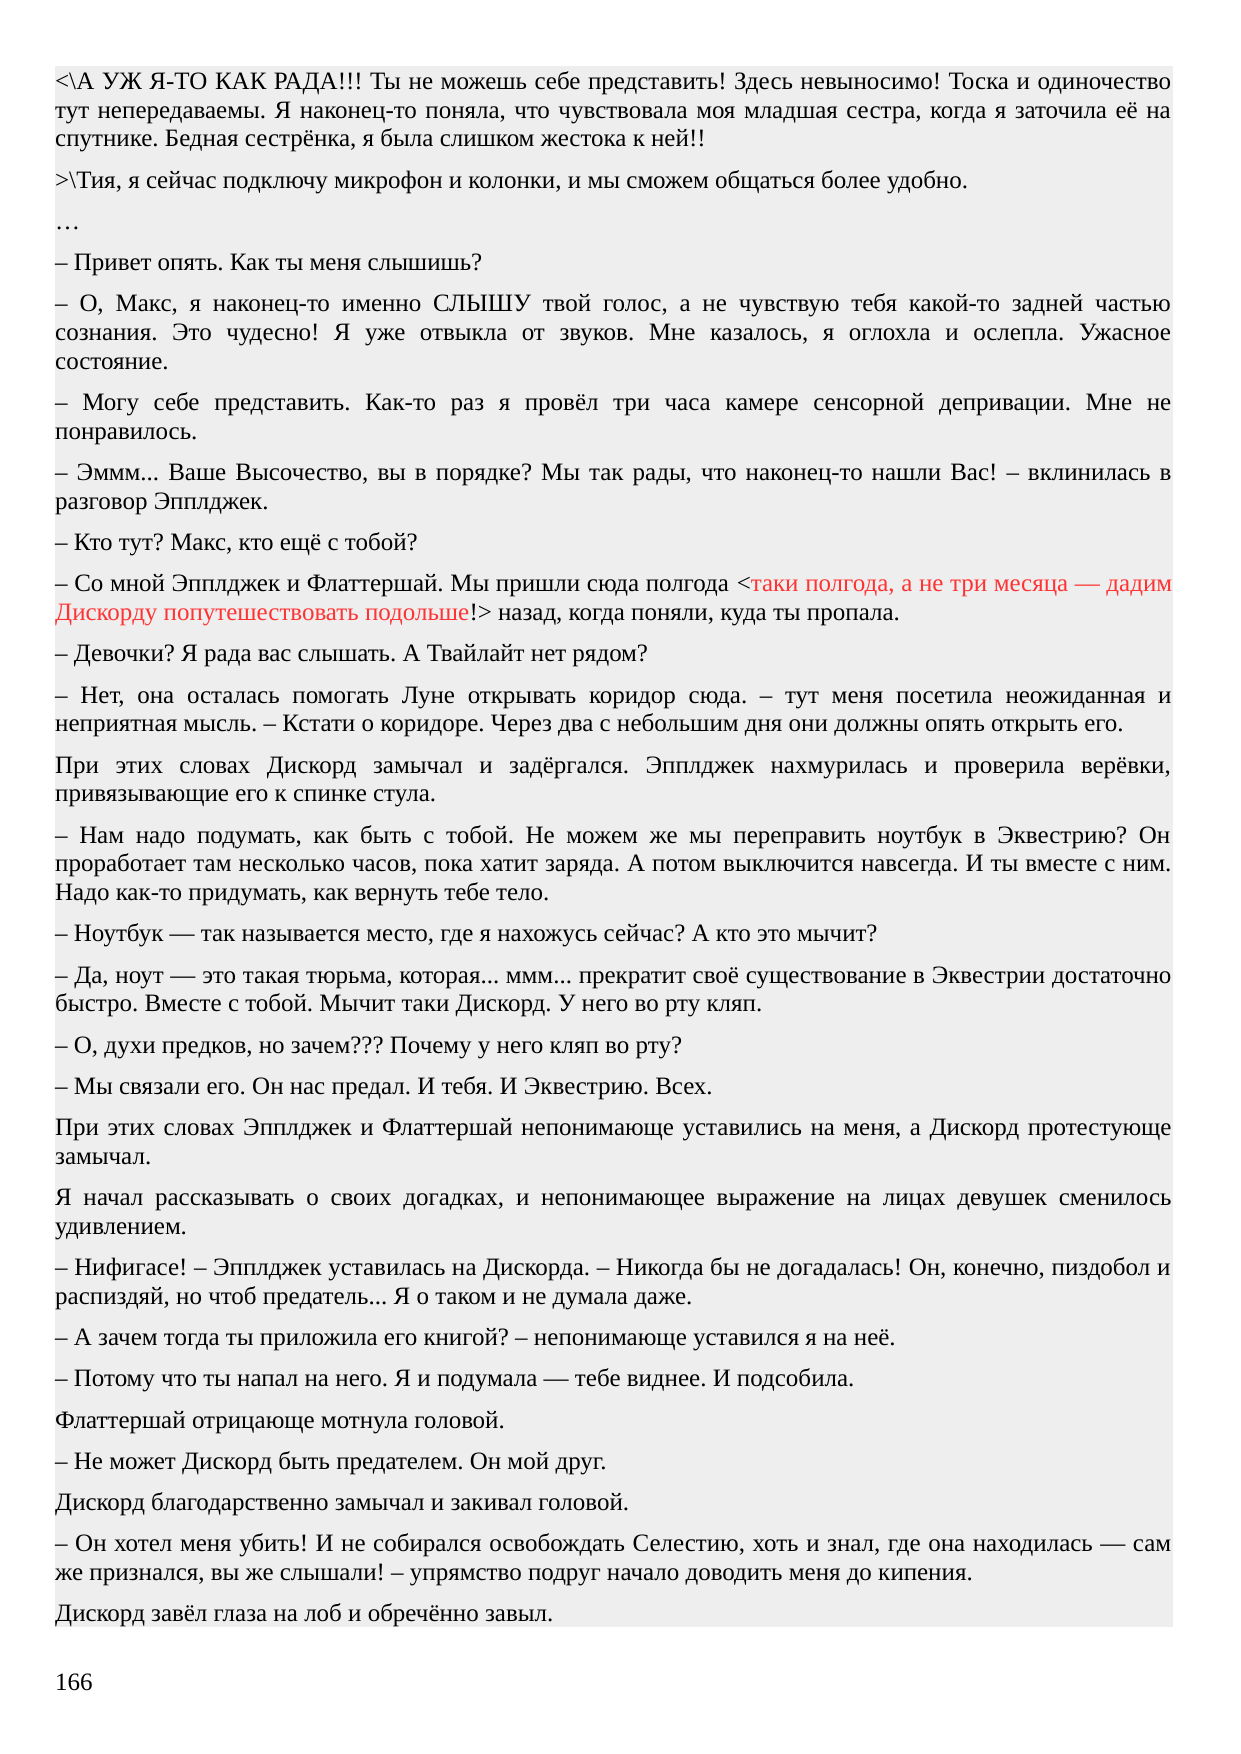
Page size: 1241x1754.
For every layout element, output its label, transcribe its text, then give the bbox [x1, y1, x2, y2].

text – Не может Дискорд быть предателем. Он мой друг. [55, 1446, 1173, 1475]
text – Да, ноут — это такая тюрьма, которая... ммм... прекратит своё существование в Эквестрии достаточно быстро. Вместе с тобой. Мычит таки Дискорд. У него во рту кляп. [55, 960, 1173, 1017]
text – О, Макс, я наконец-то именно СЛЫШУ твой голос, а не чувствую тебя какой-то задней частью сознания. Это чудесно! Я уже отвыкла от звуков. Мне казалось, я оглохла и ослепла. Ужасное состояние. [55, 288, 1173, 375]
text <\А УЖ Я-ТО КАК РАДА!!! Ты не можешь себе представить! Здесь невыносимо! Тоска и одиночество тут непередаваемы. Я наконец-то поняла, что чувствовала моя младшая сестра, когда я заточила её на спутнике. Бедная сестрёнка, я была слишком жестока к ней!! [55, 66, 1173, 152]
text – Мы связали его. Он нас предал. И тебя. И Эквестрию. Всех. [55, 1071, 1173, 1100]
text – Нифигасе! – Эпплджек уставилась на Дискорда. – Никогда бы не догадалась! Он, конечно, пиздобол и распиздяй, но чтоб предатель... Я о таком и не думала даже. [55, 1252, 1173, 1310]
text – Нет, она осталась помогать Луне открывать коридор сюда. – тут меня посетила неожиданная и неприятная мысль. – Кстати о коридоре. Через два с небольшим дня они должны опять открыть его. [55, 680, 1173, 737]
text – Ноутбук — так называется место, где я нахожусь сейчас? А кто это мычит? [55, 918, 1173, 947]
text – Девочки? Я рада вас слышать. А Твайлайт нет рядом? [55, 638, 1173, 667]
text Дискорд благодарственно замычал и закивал головой. [55, 1487, 1173, 1516]
text Я начал рассказывать о своих догадках, и непонимающее выражение на лицах девушек сменилось удивлением. [55, 1182, 1173, 1240]
text При этих словах Эпплджек и Флаттершай непонимающе уставились на меня, а Дискорд протестующе замычал. [55, 1112, 1173, 1170]
text При этих словах Дискорд замычал и задёргался. Эпплджек нахмурилась и проверила верёвки, привязывающие его к спинке стула. [55, 750, 1173, 807]
text >\Тия, я сейчас подключу микрофон и колонки, и мы сможем общаться более удобно. [55, 165, 1173, 193]
text … [55, 206, 1173, 235]
text – О, духи предков, но зачем??? Почему у него кляп во рту? [55, 1030, 1173, 1058]
text Флаттершай отрицающе мотнула головой. [55, 1405, 1173, 1433]
text – Могу себе представить. Как-то раз я провёл три часа камере сенсорной депривации. Мне не понравилось. [55, 387, 1173, 445]
text Дискорд завёл глаза на лоб и обречённо завыл. [55, 1598, 1173, 1627]
text – Потому что ты напал на него. Я и подумала — тебе виднее. И подсобила. [55, 1363, 1173, 1392]
text – Он хотел меня убить! И не собирался освобождать Селестию, хоть и знал, где она находилась — сам же признался, вы же слышали! – упрямство подруг начало доводить меня до кипения. [55, 1528, 1173, 1586]
text – Привет опять. Как ты меня слышишь? [55, 247, 1173, 276]
text – А зачем тогда ты приложила его книгой? – непонимающе уставился я на неё. [55, 1322, 1173, 1351]
text – Со мной Эпплджек и Флаттершай. Мы пришли сюда полгода <таки полгода, а не три месяца — дадим Дискорду попутешествовать подольше!> назад, когда поняли, куда ты пропала. [55, 568, 1173, 626]
text – Нам надо подумать, как быть с тобой. Не можем же мы переправить ноутбук в Эквестрию? Он проработает там несколько часов, пока хатит заряда. А потом выключится навсегда. И ты вместе с ним. Надо как-то придумать, как вернуть тебе тело. [55, 820, 1173, 906]
text – Эммм... Ваше Высочество, вы в порядке? Мы так рады, что наконец-то нашли Вас! – вклинилась в разговор Эпплджек. [55, 457, 1173, 515]
text – Кто тут? Макс, кто ещё с тобой? [55, 527, 1173, 556]
